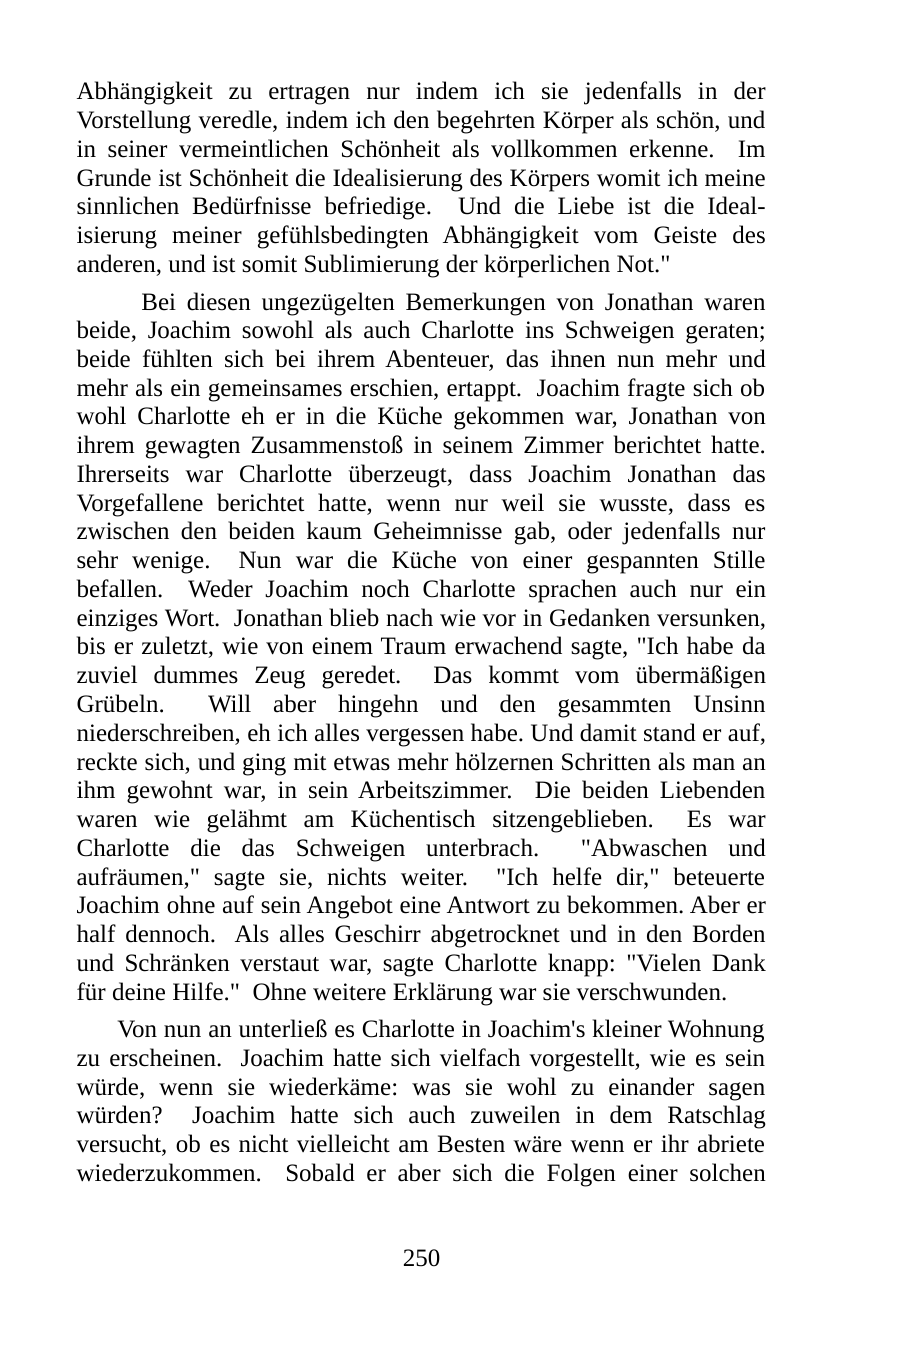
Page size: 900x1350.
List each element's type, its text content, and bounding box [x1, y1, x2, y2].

text Von nun an unterließ es Charlotte in Joachim's kleiner Wohnung zu erscheinen. Joachim hatte sich vielfach vorgestellt, wie es sein würde, wenn sie wiederkäme: was sie wohl zu einander sagen würden? Joachim hatte sich auch zuweilen in dem Ratschlag versucht, ob es nicht vielleicht am Besten wäre wenn er ihr abriete wiederzukommen. Sobald er aber sich die Folgen einer solchen [76, 1014, 766, 1187]
text Bei diesen ungezügelten Bemerkungen von Jonathan waren beide, Joachim sowohl als auch Charlotte ins Schweigen geraten; beide fühlten sich bei ihrem Abenteuer, das ihnen nun mehr und mehr als ein gemeinsames erschien, ertappt. Joachim fragte sich ob wohl Charlotte eh er in die Küche gekommen war, Jonathan von ihrem gewagten Zusammenstoß in seinem Zimmer berichtet hatte. Ihrerseits war Charlotte überzeugt, dass Joachim Jonathan das Vorgefallene berichtet hatte, wenn nur weil sie wusste, dass es zwischen den beiden kaum Geheimnisse gab, oder jedenfalls nur sehr wenige. Nun war die Küche von einer gespannten Stille befallen. Weder Joachim noch Charlotte sprachen auch nur ein einziges Wort. Jonathan blieb nach wie vor in Gedanken versunken, bis er zuletzt, wie von einem Traum erwachend sagte, "Ich habe da zuviel dummes Zeug geredet. Das kommt vom übermäßigen Grübeln. Will aber hingehn und den gesammten Unsinn niederschreiben, eh ich alles vergessen habe. Und damit stand er auf, reckte sich, und ging mit etwas mehr hölzernen Schritten als man an ihm gewohnt war, in sein Arbeitszimmer. Die beiden Liebenden waren wie gelähmt am Küchentisch sitzengeblieben. Es war Charlotte die das Schweigen unterbrach. "Abwaschen und aufräumen," sagte sie, nichts weiter. "Ich helfe dir," beteuerte Joachim ohne auf sein Angebot eine Antwort zu bekommen. Aber er half dennoch. Als alles Geschirr abgetrocknet und in den Borden und Schränken verstaut war, sagte Charlotte knapp: "Vielen Dank für deine Hilfe." Ohne weitere Erklärung war sie verschwunden. [76, 287, 766, 1005]
text Abhängigkeit zu ertragen nur indem ich sie jedenfalls in der Vorstellung veredle, indem ich den begehrten Körper als schön, und in seiner vermeintlichen Schönheit als vollkommen erkenne. Im Grunde ist Schönheit die Idealisierung des Körpers womit ich meine sinnlichen Bedürfnisse befriedige. Und die Liebe ist die Ideal-isierung meiner gefühlsbedingten Abhängigkeit vom Geiste des anderen, und ist somit Sublimierung der körperlichen Not." [76, 76, 766, 278]
